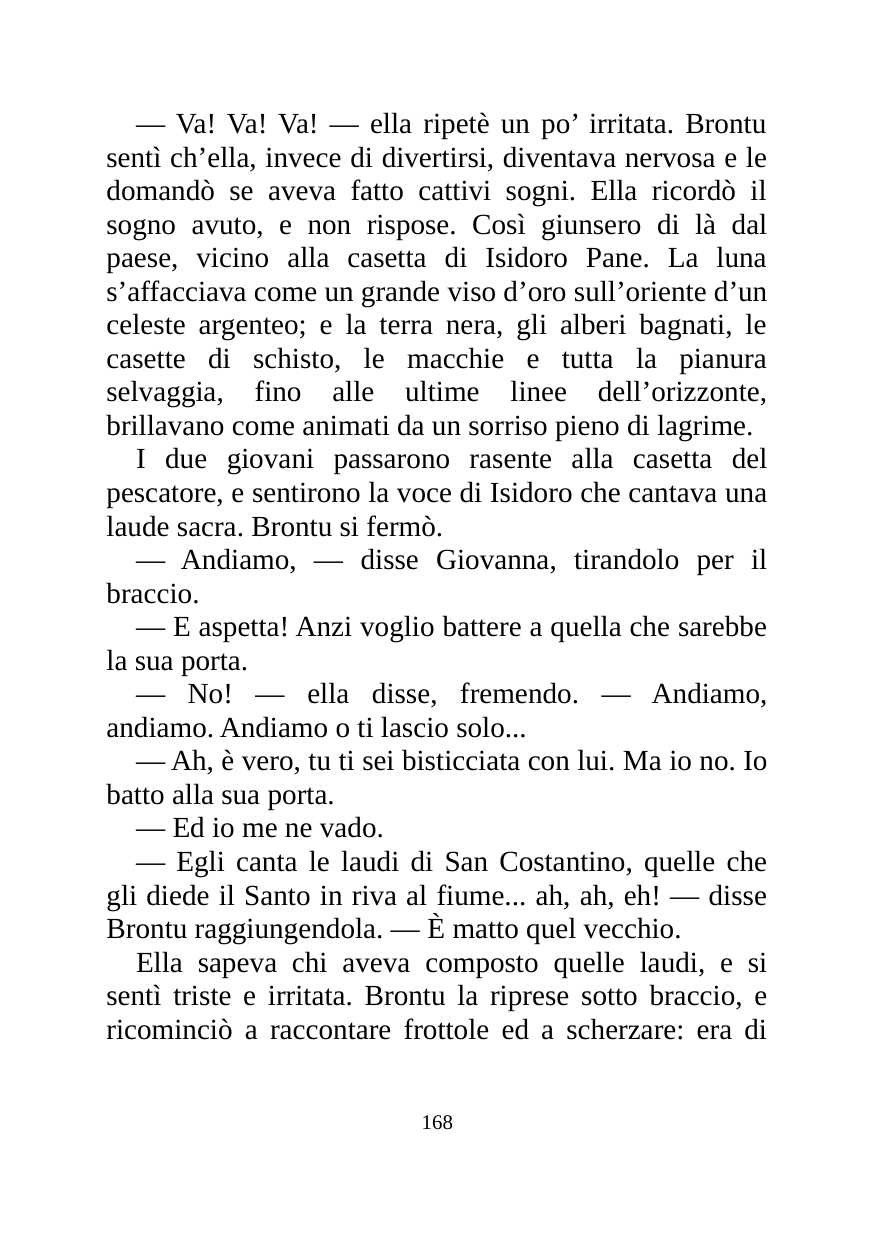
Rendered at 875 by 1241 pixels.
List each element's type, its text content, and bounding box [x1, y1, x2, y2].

text I due giovani passarono rasente alla casetta del pescatore, e sentirono la voce di Isidoro che cantava una laude sacra. Brontu si fermò. [106, 442, 768, 542]
text — Andiamo, — disse Giovanna, tirandolo per il braccio. [106, 542, 768, 609]
text — Ed io me ne vado. [106, 811, 768, 844]
text — E aspetta! Anzi voglio battere a quella che sarebbe la sua porta. [106, 609, 768, 676]
text — Va! Va! Va! — ella ripetè un po’ irritata. Brontu sentì ch’ella, invece di divertirsi, diventava nervosa e le domandò se aveva fatto cattivi sogni. Ella ricordò il sogno avuto, e non rispose. Così giunsero di là dal paese, vicino alla casetta di Isidoro Pane. La luna s’affacciava come un grande viso d’oro sull’oriente d’un celeste argenteo; e la terra nera, gli alberi bagnati, le casette di schisto, le macchie e tutta la pianura selvaggia, fino alle ultime linee dell’orizzonte, brillavano come animati da un sorriso pieno di lagrime. [106, 106, 768, 442]
text — Egli canta le laudi di San Costantino, quelle che gli diede il Santo in riva al fiume... ah, ah, eh! — disse Brontu raggiungendola. — È matto quel vecchio. [106, 844, 768, 945]
text — No! — ella disse, fremendo. — Andiamo, andiamo. Andiamo o ti lascio solo... [106, 676, 768, 743]
text — Ah, è vero, tu ti sei bisticciata con lui. Ma io no. Io batto alla sua porta. [106, 743, 768, 811]
text Ella sapeva chi aveva composto quelle laudi, e si sentì triste e irritata. Brontu la riprese sotto braccio, e ricominciò a raccontare frottole ed a scherzare: era di [106, 945, 768, 1045]
